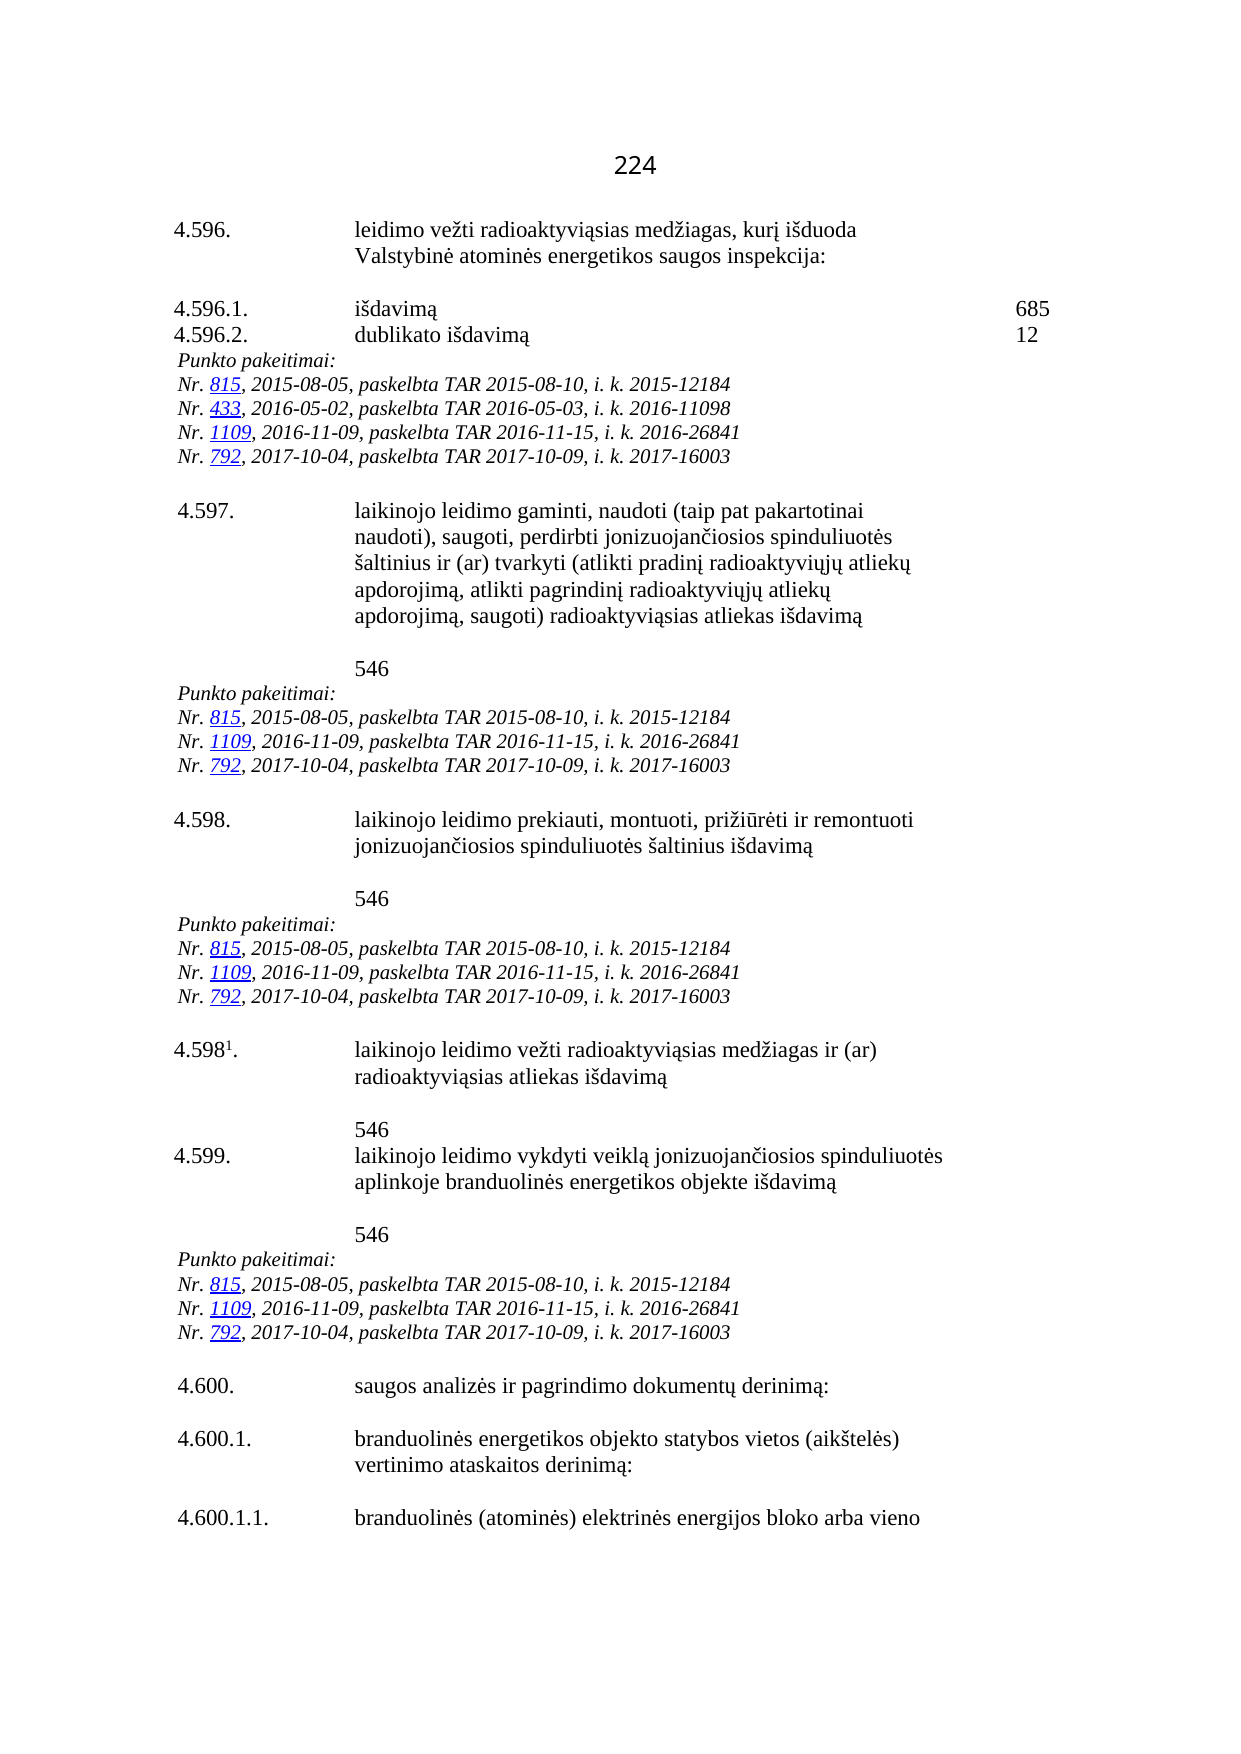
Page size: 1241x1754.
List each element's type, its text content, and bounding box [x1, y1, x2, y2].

text Nr. 1109, 2016-11-09, paskelbta TAR 2016-11-15, i. k. 2016-26841 [177, 960, 1093, 984]
text vertinimo ataskaitos derinimą: [354, 1451, 945, 1504]
text 4.597. laikinojo leidimo gaminti, naudoti (taip pat pakartotinai naudoti), saugoti, perdirbti jonizuojančiosios spinduliuotės šaltinius ir (ar) tvarkyti (atlikti pradinį radioaktyviųjų atliekų apdorojimą, atlikti pagrindinį radioaktyviųjų atliekų apdorojimą, saugoti) radioaktyviąsias atliekas išdavimą 546 [177, 497, 945, 681]
text Nr. 815, 2015-08-05, paskelbta TAR 2015-08-10, i. k. 2015-12184 [177, 372, 1093, 396]
text Nr. 815, 2015-08-05, paskelbta TAR 2015-08-10, i. k. 2015-12184 [177, 705, 1093, 729]
text 4.598. laikinojo leidimo prekiauti, montuoti, prižiūrėti ir remontuoti jonizuojančiosios spinduliuotės šaltinius išdavimą 546 [174, 806, 945, 912]
text Nr. 792, 2017-10-04, paskelbta TAR 2017-10-09, i. k. 2017-16003 [177, 984, 1093, 1008]
text Nr. 792, 2017-10-04, paskelbta TAR 2017-10-09, i. k. 2017-16003 [177, 1319, 1093, 1344]
text Nr. 815, 2015-08-05, paskelbta TAR 2015-08-10, i. k. 2015-12184 [177, 1271, 1093, 1296]
text Nr. 433, 2016-05-02, paskelbta TAR 2016-05-03, i. k. 2016-11098 [177, 396, 1093, 420]
text Nr. 815, 2015-08-05, paskelbta TAR 2015-08-10, i. k. 2015-12184 [177, 936, 1093, 960]
text 4.596. leidimo vežti radioaktyviąsias medžiagas, kurį išduoda Valstybinė atominės energetikos saugos inspekcija: [174, 216, 945, 295]
text Punkto pakeitimai: [177, 681, 1093, 705]
text 4.596.2. dublikato išdavimą 12 [174, 321, 1093, 348]
text 4.599. laikinojo leidimo vykdyti veiklą jonizuojančiosios spinduliuotės aplinkoje branduolinės energetikos objekte išdavimą 546 [174, 1142, 945, 1247]
text 4.596.1. išdavimą 685 [174, 295, 1093, 321]
text Nr. 1109, 2016-11-09, paskelbta TAR 2016-11-15, i. k. 2016-26841 [177, 729, 1093, 753]
text 4.600. saugos analizės ir pagrindimo dokumentų derinimą: [177, 1372, 945, 1425]
text Punkto pakeitimai: [177, 912, 1093, 936]
text Nr. 792, 2017-10-04, paskelbta TAR 2017-10-09, i. k. 2017-16003 [177, 444, 1093, 468]
text Nr. 792, 2017-10-04, paskelbta TAR 2017-10-09, i. k. 2017-16003 [177, 753, 1093, 777]
text 4.600.1.1. branduolinės (atominės) elektrinės energijos bloko arba vieno [177, 1504, 945, 1531]
text 4.600.1. branduolinės energetikos objekto statybos vietos (aikštelės) [177, 1425, 945, 1451]
text Nr. 1109, 2016-11-09, paskelbta TAR 2016-11-15, i. k. 2016-26841 [177, 1296, 1093, 1319]
text Punkto pakeitimai: [177, 348, 1093, 372]
text Punkto pakeitimai: [177, 1247, 1093, 1271]
text Nr. 1109, 2016-11-09, paskelbta TAR 2016-11-15, i. k. 2016-26841 [177, 420, 1093, 444]
text 4.5981. laikinojo leidimo vežti radioaktyviąsias medžiagas ir (ar) radioaktyviąsias atliekas išdavimą 546 [174, 1037, 945, 1142]
